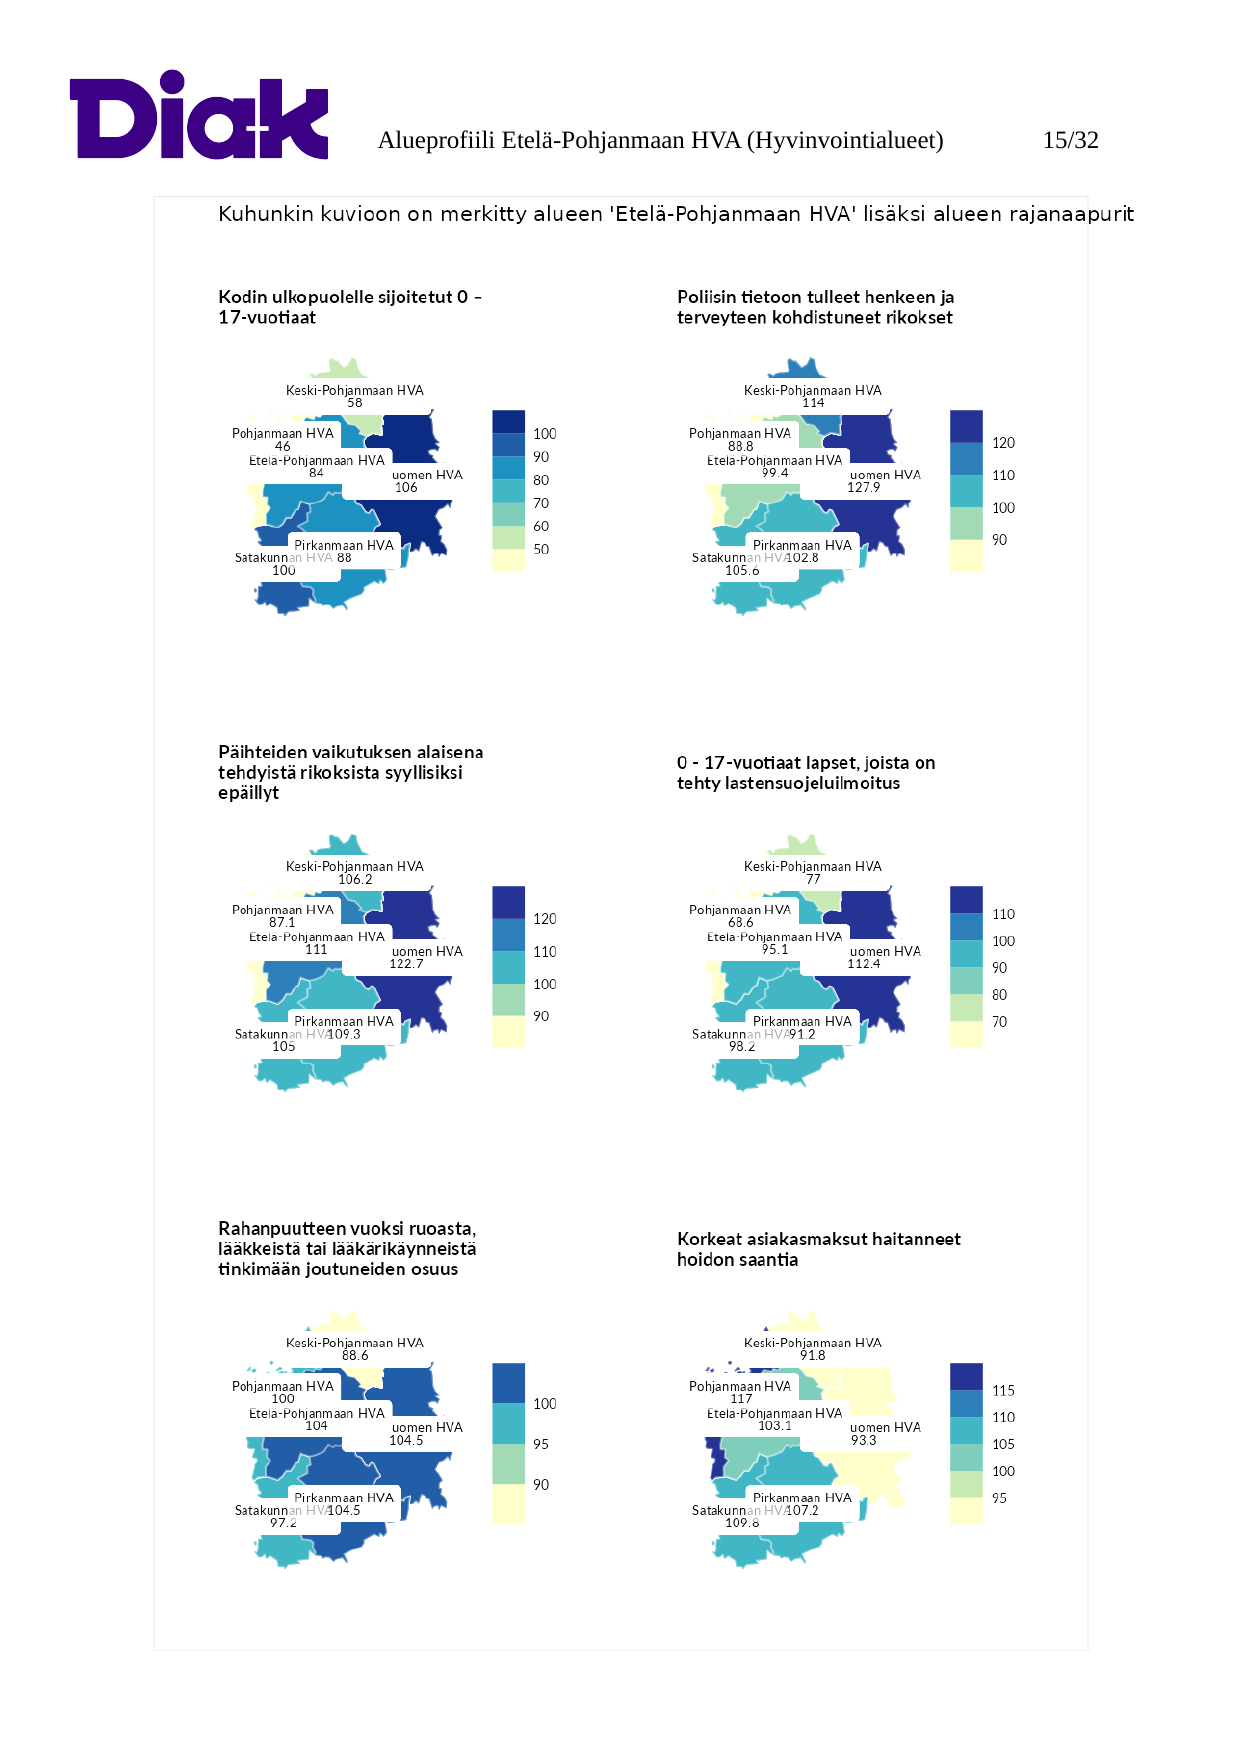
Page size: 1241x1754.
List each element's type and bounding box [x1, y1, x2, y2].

picture [61, 196, 1179, 1651]
